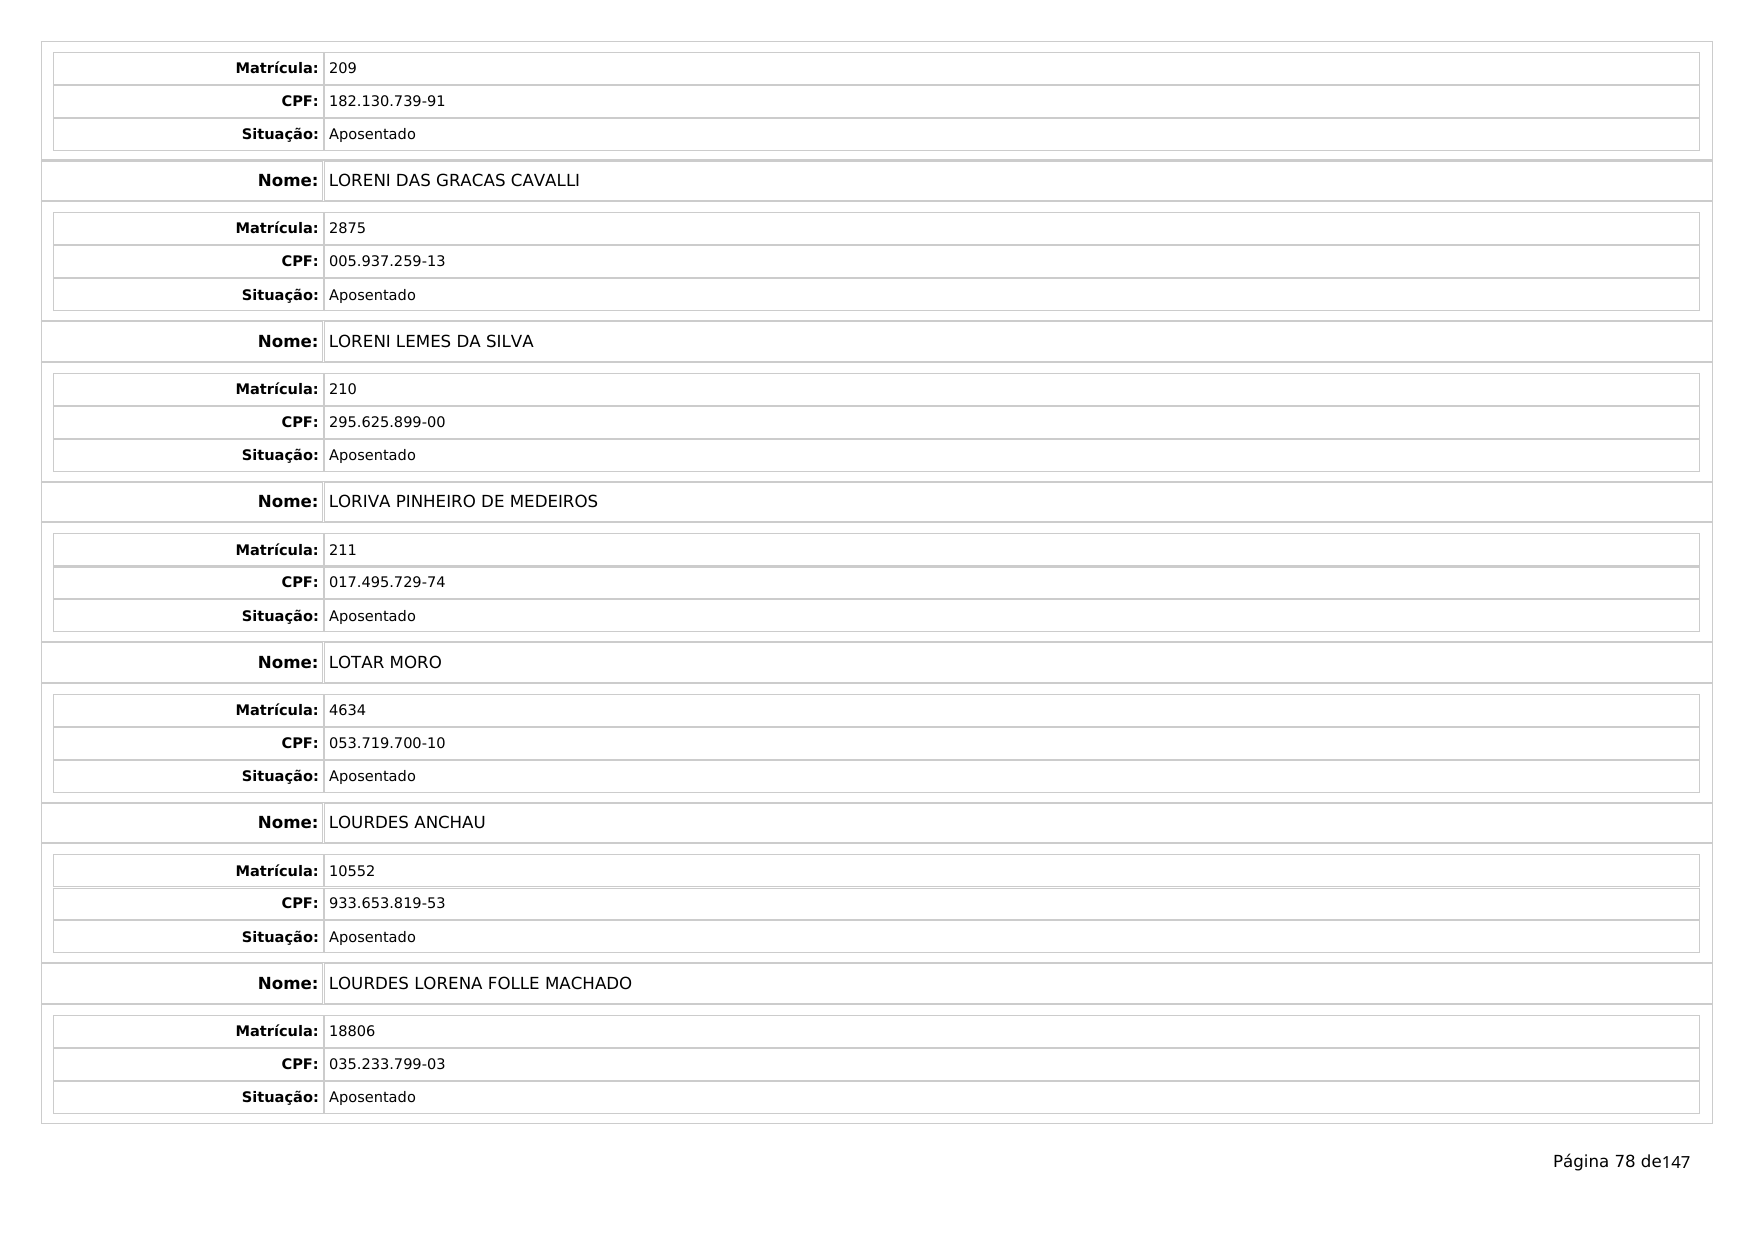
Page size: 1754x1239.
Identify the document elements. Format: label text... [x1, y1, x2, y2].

table_header [46, 367, 53, 373]
table_cell [46, 760, 53, 793]
table_cell Nome: [42, 804, 322, 842]
table_cell [1700, 1015, 1708, 1048]
table_header [46, 46, 53, 52]
table_cell [46, 406, 53, 439]
table_cell [41, 1142, 323, 1182]
table_cell [0, 1124, 41, 1142]
table_cell [1700, 1081, 1708, 1114]
table_cell [0, 161, 41, 201]
table_cell [41, 1124, 323, 1142]
table_cell LOURDES ANCHAU [325, 804, 1712, 842]
table_cell [46, 854, 53, 887]
table_cell 147 [1662, 1142, 1713, 1182]
table_cell [1708, 1015, 1712, 1048]
table_cell CPF: [54, 568, 323, 598]
table_cell [0, 642, 41, 683]
table_cell [1700, 52, 1708, 85]
table_cell 2875 [325, 213, 1699, 244]
table_cell [1713, 803, 1753, 843]
table_header [53, 46, 324, 52]
table_cell [1713, 362, 1753, 482]
table_cell [324, 1124, 1531, 1142]
table_header [46, 527, 53, 533]
table_cell Situação: [54, 119, 323, 150]
table_cell [46, 599, 53, 632]
table_header [53, 848, 324, 854]
table_cell [1708, 212, 1712, 245]
table_cell 10552 [325, 855, 1699, 886]
table_cell [1713, 1124, 1753, 1142]
table_cell Aposentado [325, 921, 1699, 952]
table_cell [324, 1142, 1531, 1182]
table_header [53, 206, 324, 212]
table_header [46, 848, 53, 854]
table_cell Situação: [54, 440, 323, 471]
table_cell [1708, 245, 1712, 278]
table_cell Aposentado [325, 1082, 1699, 1113]
table_cell [1708, 727, 1712, 760]
table_cell [46, 533, 53, 566]
table_cell [42, 42, 1712, 159]
table_header [1662, 0, 1713, 41]
table_cell [1713, 1142, 1753, 1182]
table_cell [1700, 727, 1708, 760]
table_cell LORENI LEMES DA SILVA [325, 322, 1712, 361]
table_cell CPF: [54, 246, 323, 277]
table_header [1700, 206, 1708, 212]
table_cell LOURDES LORENA FOLLE MACHADO [325, 964, 1712, 1003]
table_cell Aposentado [325, 440, 1699, 471]
table_header [1700, 367, 1708, 373]
table_cell [1700, 85, 1708, 118]
table_cell [0, 1142, 41, 1182]
table_cell [0, 843, 41, 963]
table_cell 4634 [325, 695, 1699, 726]
table_header [1700, 1009, 1708, 1015]
table_cell [1700, 760, 1708, 793]
table_cell Matrícula: [54, 1016, 323, 1047]
table_cell [1708, 533, 1712, 566]
table_cell [1713, 321, 1753, 362]
table_cell [46, 85, 53, 118]
table_header [324, 688, 1700, 694]
table_cell CPF: [54, 889, 323, 919]
table_cell [1708, 439, 1712, 472]
table_cell Aposentado [325, 600, 1699, 631]
table_cell [1708, 1081, 1712, 1114]
table_cell CPF: [54, 86, 323, 117]
table_cell Nome: [42, 162, 322, 200]
table_cell [1700, 373, 1708, 406]
table_header [53, 367, 324, 373]
table_header [1713, 0, 1753, 41]
table_cell [46, 373, 53, 406]
table_cell [46, 694, 53, 727]
table_header [324, 367, 1700, 373]
table_cell [42, 1005, 1712, 1123]
table_cell [1713, 683, 1753, 803]
table_cell Aposentado [325, 279, 1699, 310]
table_header [1700, 46, 1708, 52]
table_cell [46, 245, 53, 278]
table_cell Matrícula: [54, 534, 323, 565]
table_cell [46, 439, 53, 472]
table_header [46, 688, 53, 694]
table_cell 295.625.899-00 [325, 407, 1699, 438]
table_cell Situação: [54, 1082, 323, 1113]
table_cell [0, 522, 41, 642]
table_cell [46, 1015, 53, 1048]
table_cell [46, 52, 53, 85]
table_cell Matrícula: [54, 855, 323, 886]
table_header [324, 206, 1700, 212]
table_cell [1713, 1004, 1753, 1124]
table_cell [0, 803, 41, 843]
table_cell Aposentado [325, 119, 1699, 150]
table_cell [1713, 963, 1753, 1004]
table_cell [46, 1048, 53, 1081]
table_cell Situação: [54, 921, 323, 952]
table_cell 210 [325, 374, 1699, 405]
table_cell [1708, 694, 1712, 727]
table_cell [1713, 843, 1753, 963]
table_cell Situação: [54, 279, 323, 310]
table_cell [1708, 599, 1712, 632]
table_cell [0, 321, 41, 362]
table_cell [1708, 373, 1712, 406]
table_header [324, 527, 1700, 533]
table_cell Matrícula: [54, 695, 323, 726]
table_cell [46, 888, 53, 920]
table_header [53, 688, 324, 694]
table_cell Nome: [42, 964, 322, 1003]
table_header [1700, 527, 1708, 533]
table_cell [46, 278, 53, 311]
table_header [46, 1009, 53, 1015]
table_cell [1713, 522, 1753, 642]
table_cell Matrícula: [54, 53, 323, 84]
table_cell [1708, 566, 1712, 599]
table_cell Situação: [54, 600, 323, 631]
table_cell 053.719.700-10 [325, 728, 1699, 759]
table_cell 209 [325, 53, 1699, 84]
table_cell [1700, 1048, 1708, 1081]
table_cell [1700, 278, 1708, 311]
table_cell [1531, 1124, 1662, 1142]
table_cell Matrícula: [54, 213, 323, 244]
table_header [41, 0, 323, 41]
table_header [1700, 848, 1708, 854]
table_cell Página 78 de [1531, 1142, 1662, 1182]
table_cell Nome: [42, 322, 322, 361]
table_cell Nome: [42, 643, 322, 682]
table_cell Matrícula: [54, 374, 323, 405]
table_cell [1713, 161, 1753, 201]
table_cell [46, 566, 53, 599]
table_cell [0, 482, 41, 522]
table_cell [0, 1004, 41, 1124]
table_cell [1708, 920, 1712, 953]
table_cell [46, 118, 53, 151]
table_cell [1700, 245, 1708, 278]
table_header [324, 46, 1700, 52]
table_cell [1700, 212, 1708, 245]
table_cell 005.937.259-13 [325, 246, 1699, 277]
table_cell [1708, 854, 1712, 887]
table_cell [0, 963, 41, 1004]
table_cell [46, 1081, 53, 1114]
table_header [324, 848, 1700, 854]
table_header [46, 206, 53, 212]
table_cell [1713, 201, 1753, 321]
table_header [0, 0, 41, 41]
table_cell CPF: [54, 407, 323, 438]
table_cell [1713, 482, 1753, 522]
table_cell [1700, 694, 1708, 727]
table_cell [1708, 278, 1712, 311]
table_header [324, 0, 1531, 41]
table_cell [1708, 406, 1712, 439]
table_cell [42, 202, 1712, 320]
table_cell [1662, 1124, 1713, 1142]
table_cell [1700, 888, 1708, 920]
table_header [53, 1009, 324, 1015]
table_cell [1708, 888, 1712, 920]
table_cell [46, 920, 53, 953]
table_cell LOTAR MORO [325, 643, 1712, 682]
table_cell [1708, 118, 1712, 151]
table_cell [42, 523, 1712, 641]
table_cell [46, 727, 53, 760]
table_cell [1700, 118, 1708, 151]
table_cell 211 [325, 534, 1699, 565]
table_cell [1700, 599, 1708, 632]
table_cell [42, 363, 1712, 481]
table_cell LORENI DAS GRACAS CAVALLI [325, 162, 1712, 200]
table_cell [1700, 406, 1708, 439]
table_cell [1700, 533, 1708, 566]
table_cell 18806 [325, 1016, 1699, 1047]
table_header [53, 527, 324, 533]
table_cell LORIVA PINHEIRO DE MEDEIROS [325, 483, 1712, 521]
table_cell [0, 362, 41, 482]
table_header [1531, 0, 1662, 41]
table_cell [1708, 1048, 1712, 1081]
table_cell [42, 684, 1712, 802]
table_cell [1700, 920, 1708, 953]
table_cell [0, 41, 41, 161]
table_cell CPF: [54, 728, 323, 759]
table_cell 182.130.739-91 [325, 86, 1699, 117]
table_cell [0, 683, 41, 803]
table_cell 017.495.729-74 [325, 568, 1699, 598]
table_cell Situação: [54, 761, 323, 792]
table_cell 933.653.819-53 [325, 889, 1699, 919]
table_cell [1713, 41, 1753, 161]
table_cell [1700, 854, 1708, 887]
table_cell Nome: [42, 483, 322, 521]
table_cell [0, 201, 41, 321]
table_cell [1708, 85, 1712, 118]
table_cell Aposentado [325, 761, 1699, 792]
table_cell CPF: [54, 1049, 323, 1080]
table_cell [46, 212, 53, 245]
table_cell [1708, 760, 1712, 793]
table_cell [1708, 52, 1712, 85]
table_header [1700, 688, 1708, 694]
table_cell [1713, 642, 1753, 683]
table_cell 035.233.799-03 [325, 1049, 1699, 1080]
table_cell [1700, 566, 1708, 599]
table_cell [42, 844, 1712, 962]
table_header [324, 1009, 1700, 1015]
table_cell [1700, 439, 1708, 472]
